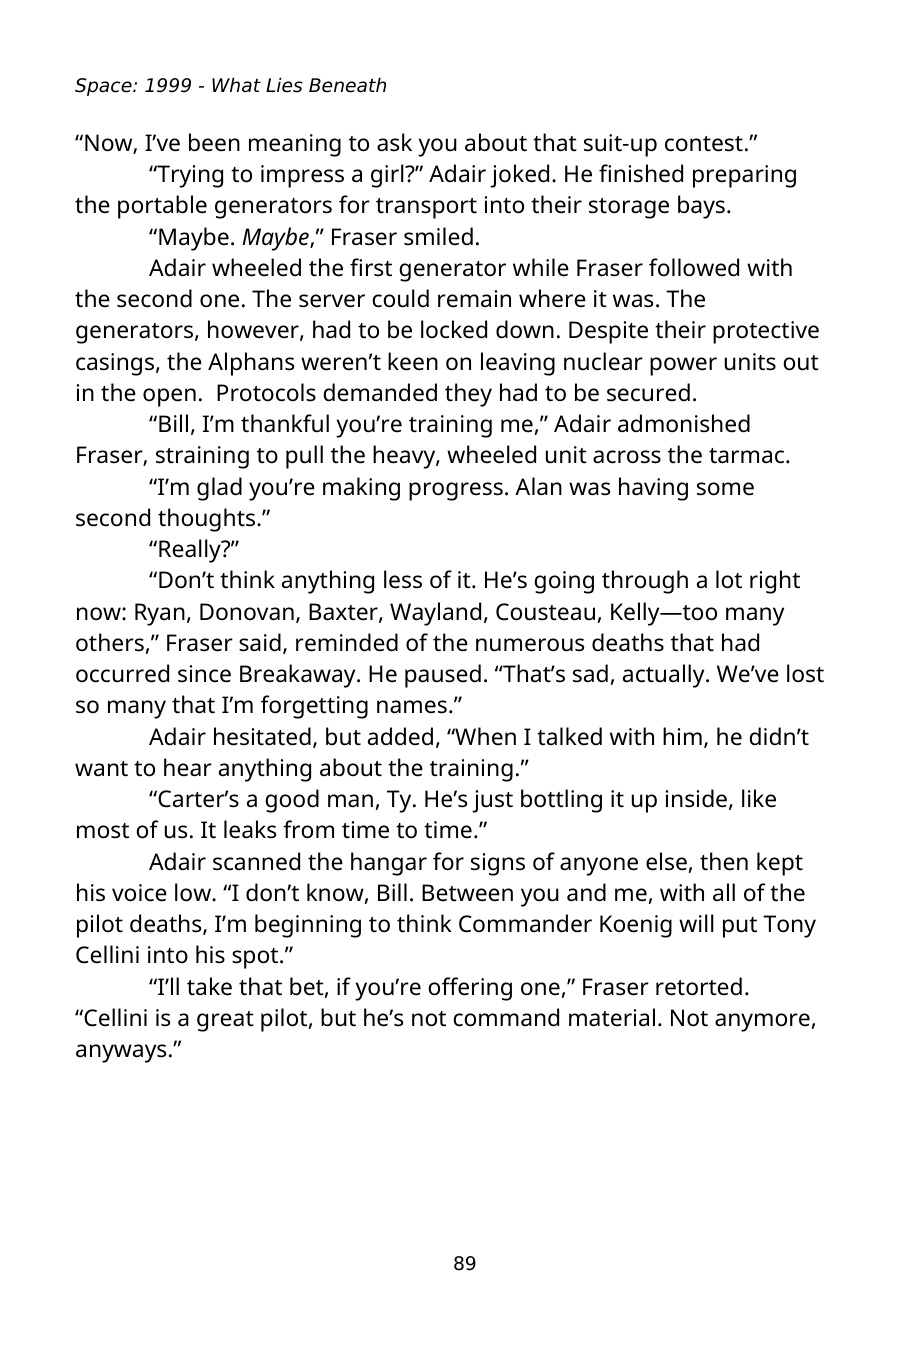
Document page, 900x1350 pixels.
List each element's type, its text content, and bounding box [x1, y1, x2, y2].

text Adair scanned the hangar for signs of anyone else, then kept his voice low. “I don’t know, Bill. Between you and me, with all of the pilot deaths, I’m beginning to think Commander Koenig will put Tony Cellini into his spot.” [75, 846, 825, 971]
text “Really?” [75, 533, 825, 564]
text “Bill, I’m thankful you’re training me,” Adair admonished Fraser, straining to pull the heavy, wheeled unit across the tarmac. [75, 408, 825, 471]
text “Don’t think anything less of it. He’s going through a lot right now: Ryan, Donovan, Baxter, Wayland, Cousteau, Kelly—too many others,” Fraser said, reminded of the numerous deaths that had occurred since Breakaway. He paused. “That’s sad, actually. We’ve lost so many that I’m forgetting names.” [75, 564, 825, 721]
text “Now, I’ve been meaning to ask you about that suit-up contest.” [75, 127, 825, 158]
text “I’m glad you’re making progress. Alan was having some second thoughts.” [75, 471, 825, 533]
text “Carter’s a good man, Ty. He’s just bottling it up inside, like most of us. It leaks from time to time.” [75, 783, 825, 846]
text Adair wheeled the first generator while Fraser followed with the second one. The server could remain where it was. The generators, however, had to be locked down. Despite their protective casings, the Alphans weren’t keen on leaving nuclear power units out in the open. Protocols demanded they had to be secured. [75, 252, 825, 408]
text “Maybe. Maybe,” Fraser smiled. [75, 221, 825, 252]
text “I’ll take that bet, if you’re offering one,” Fraser retorted. “Cellini is a great pilot, but he’s not command material. Not anymore, anyways.” [75, 971, 825, 1064]
text “Trying to impress a girl?” Adair joked. He finished preparing the portable generators for transport into their storage bays. [75, 158, 825, 221]
text Adair hesitated, but added, “When I talked with him, he didn’t want to hear anything about the training.” [75, 721, 825, 783]
